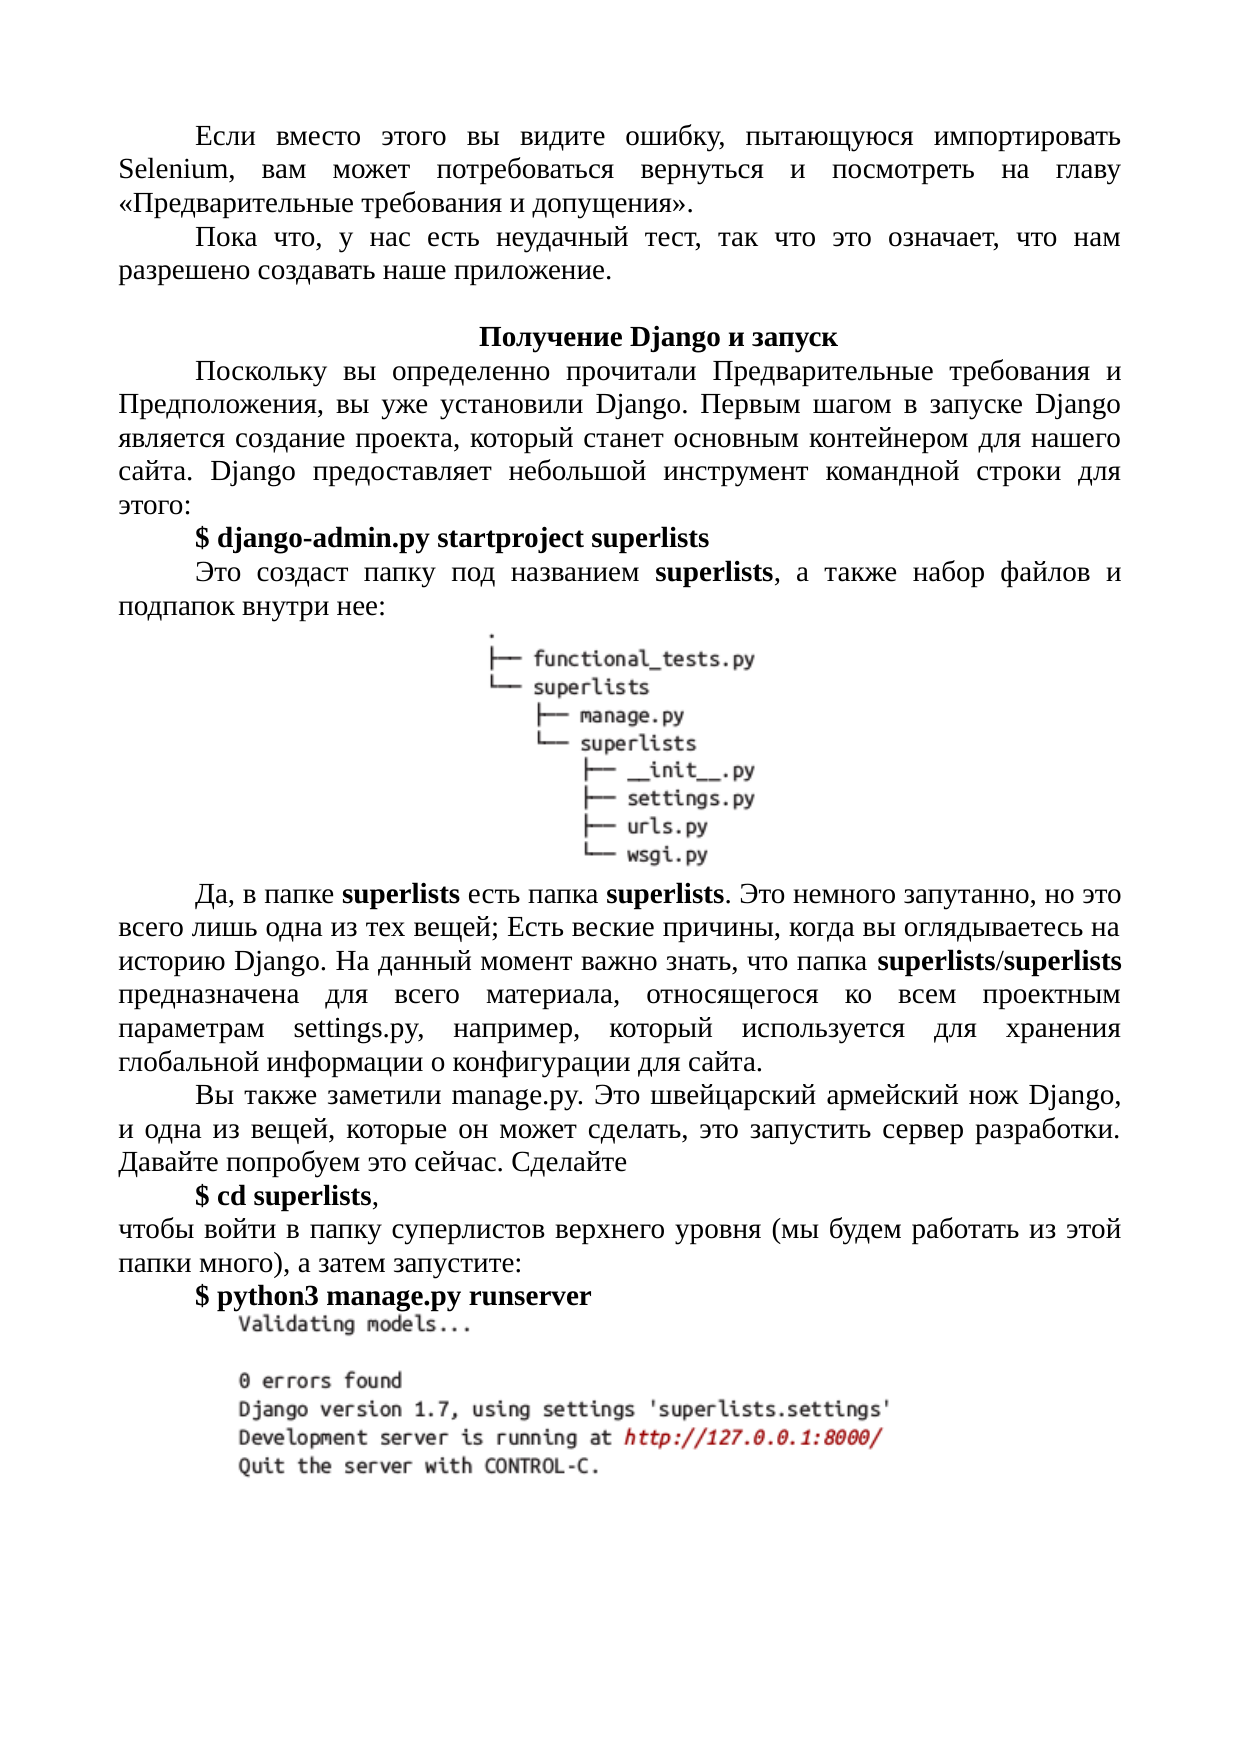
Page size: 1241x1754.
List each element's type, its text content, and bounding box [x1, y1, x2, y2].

text Если вместо этого вы видите ошибку, пытающуюся импортировать Selenium, вам может потребоваться вернуться и посмотреть на главу «Предварительные требования и допущения». [118, 118, 1122, 219]
text Пока что, у нас есть неудачный тест, так что это означает, что нам разрешено создавать наше приложение. [118, 219, 1122, 286]
text Это создаст папку под названием superlists, а также набор файлов и подпапок внутри нее: [118, 554, 1122, 621]
text Поскольку вы определенно прочитали Предварительные требования и Предположения, вы уже установили Django. Первым шагом в запуске Django является создание проекта, который станет основным контейнером для нашего сайта. Django предоставляет небольшой инструмент командной строки для этого: [118, 353, 1122, 521]
text Получение Django и запуск [118, 319, 1122, 353]
picture [236, 1312, 894, 1486]
text $ cd superlists, [118, 1178, 1122, 1211]
text Вы также заметили manage.py. Это швейцарский армейский нож Django, и одна из вещей, которые он может сделать, это запустить сервер разработки. Давайте попробуем это сейчас. Сделайте [118, 1077, 1122, 1178]
text чтобы войти в папку суперлистов верхнего уровня (мы будем работать из этой папки много), а затем запустите: [118, 1211, 1122, 1278]
picture [480, 621, 760, 876]
text $ python3 manage.py runserver [118, 1278, 1122, 1312]
text $ django-admin.py startproject superlists [118, 521, 1122, 554]
text Да, в папке superlists есть папка superlists. Это немного запутанно, но это всего лишь одна из тех вещей; Есть веские причины, когда вы оглядываетесь на историю Django. На данный момент важно знать, что папка superlists/superlists предназначена для всего материала, относящегося ко всем проектным параметрам settings.py, например, который используется для хранения глобальной информации о конфигурации для сайта. [118, 876, 1122, 1077]
